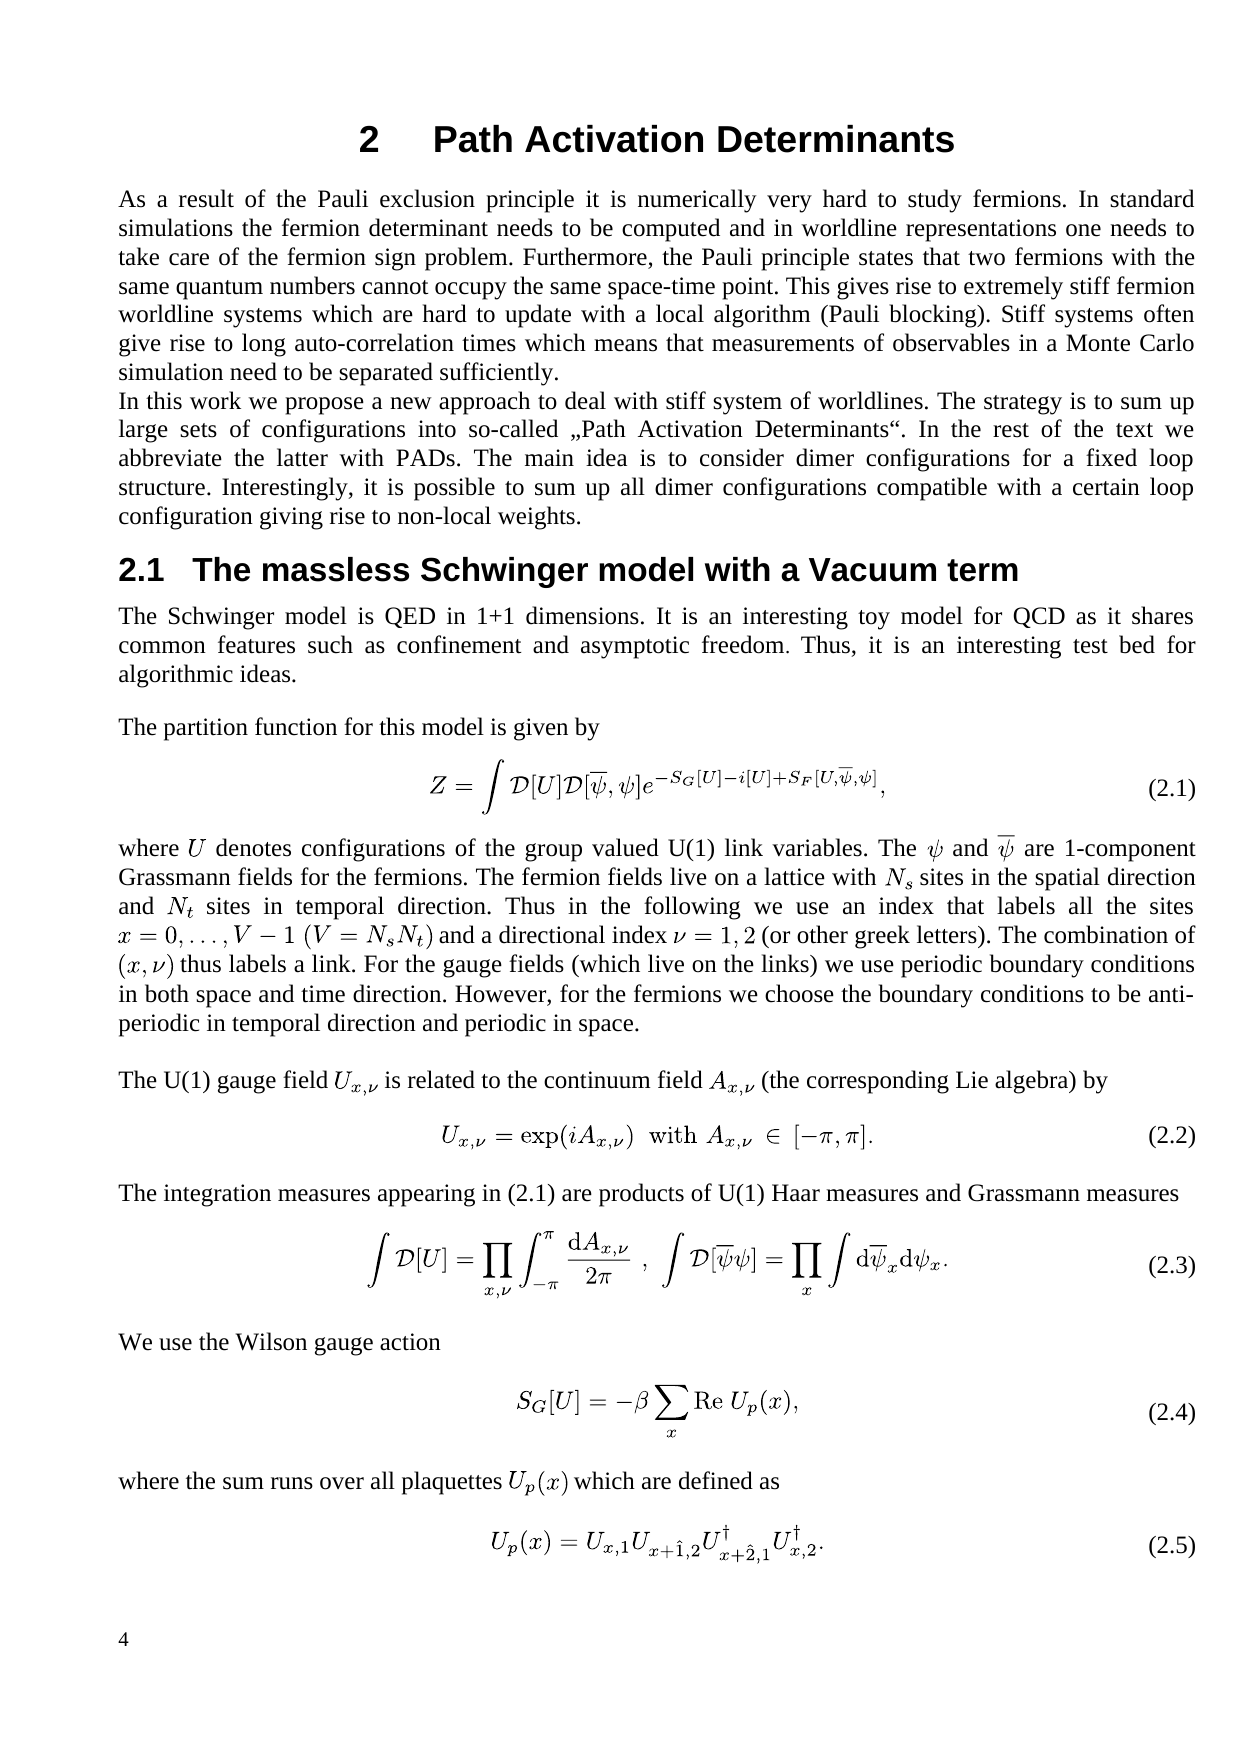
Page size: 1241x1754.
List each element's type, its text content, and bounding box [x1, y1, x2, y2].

text (2.4) [674, 1385, 1196, 1438]
text We use the Wilson gauge action [118, 1327, 1196, 1356]
text The integration measures appearing in (2.1) are products of U(1) Haar measures and Grassmann measures [118, 1178, 1196, 1207]
text [118, 1525, 757, 1564]
text (2.2) [118, 1120, 1196, 1149]
text [118, 1231, 544, 1298]
text As a result of the Pauli exclusion principle it is numerically very hard to study fermions. In standard simulations the fermion determinant needs to be computed and in worldline representations one needs to take care of the fermion sign problem. Furthermore, the Pauli principle states that two fermions with the same quantum numbers cannot occupy the same space-time point. This gives rise to extremely stiff fermion worldline systems which are hard to update with a local algorithm (Pauli blocking). Stiff systems often give rise to long auto-correlation times which means that measurements of observables in a Monte Carlo simulation need to be separated sufficiently. [118, 184, 1196, 386]
text where denotes configurations of the group valued U(1) link variables. The and are 1-component Grassmann fields for the fermions. The fermion fields live on a lattice with sites in the spatial direction and sites in temporal direction. Thus in the following we use an index that labels all the sites and a directional index (or other greek letters). The combination of thus labels a link. For the gauge fields (which live on the links) we use periodic boundary conditions in both space and time direction. However, for the fermions we choose the boundary conditions to be anti-periodic in temporal direction and periodic in space. [118, 833, 1196, 1036]
text The U(1) gauge field is related to the continuum field (the corresponding Lie algebra) by [118, 1065, 1196, 1096]
text [118, 1385, 667, 1438]
text The Schwinger model is QED in 1+1 dimensions. It is an interesting toy model for QCD as it shares common features such as confinement and asymptotic freedom. Thus, it is an interesting test bed for algorithmic ideas. [118, 601, 1196, 688]
text (2.1) [487, 759, 1196, 815]
text In this work we propose a new approach to deal with stiff system of worldlines. The strategy is to sum up large sets of configurations into so-called „Path Activation Determinants“. In the rest of the text we abbreviate the latter with PADs. The main idea is to consider dimer configurations for a fixed loop structure. Interestingly, it is possible to sum up all dimer configurations compatible with a certain loop configuration giving rise to non-local weights. [118, 386, 1196, 529]
text [118, 759, 499, 815]
subtitle The massless Schwinger model with a Vacuum term [118, 550, 1196, 589]
text where the sum runs over all plaquettes which are defined as [118, 1466, 1196, 1496]
subtitle Path Activation Determinants [118, 117, 1196, 161]
text The partition function for this model is given by [118, 712, 1196, 740]
text (2.3) [596, 1231, 1196, 1298]
text (2.5) [759, 1525, 1196, 1564]
